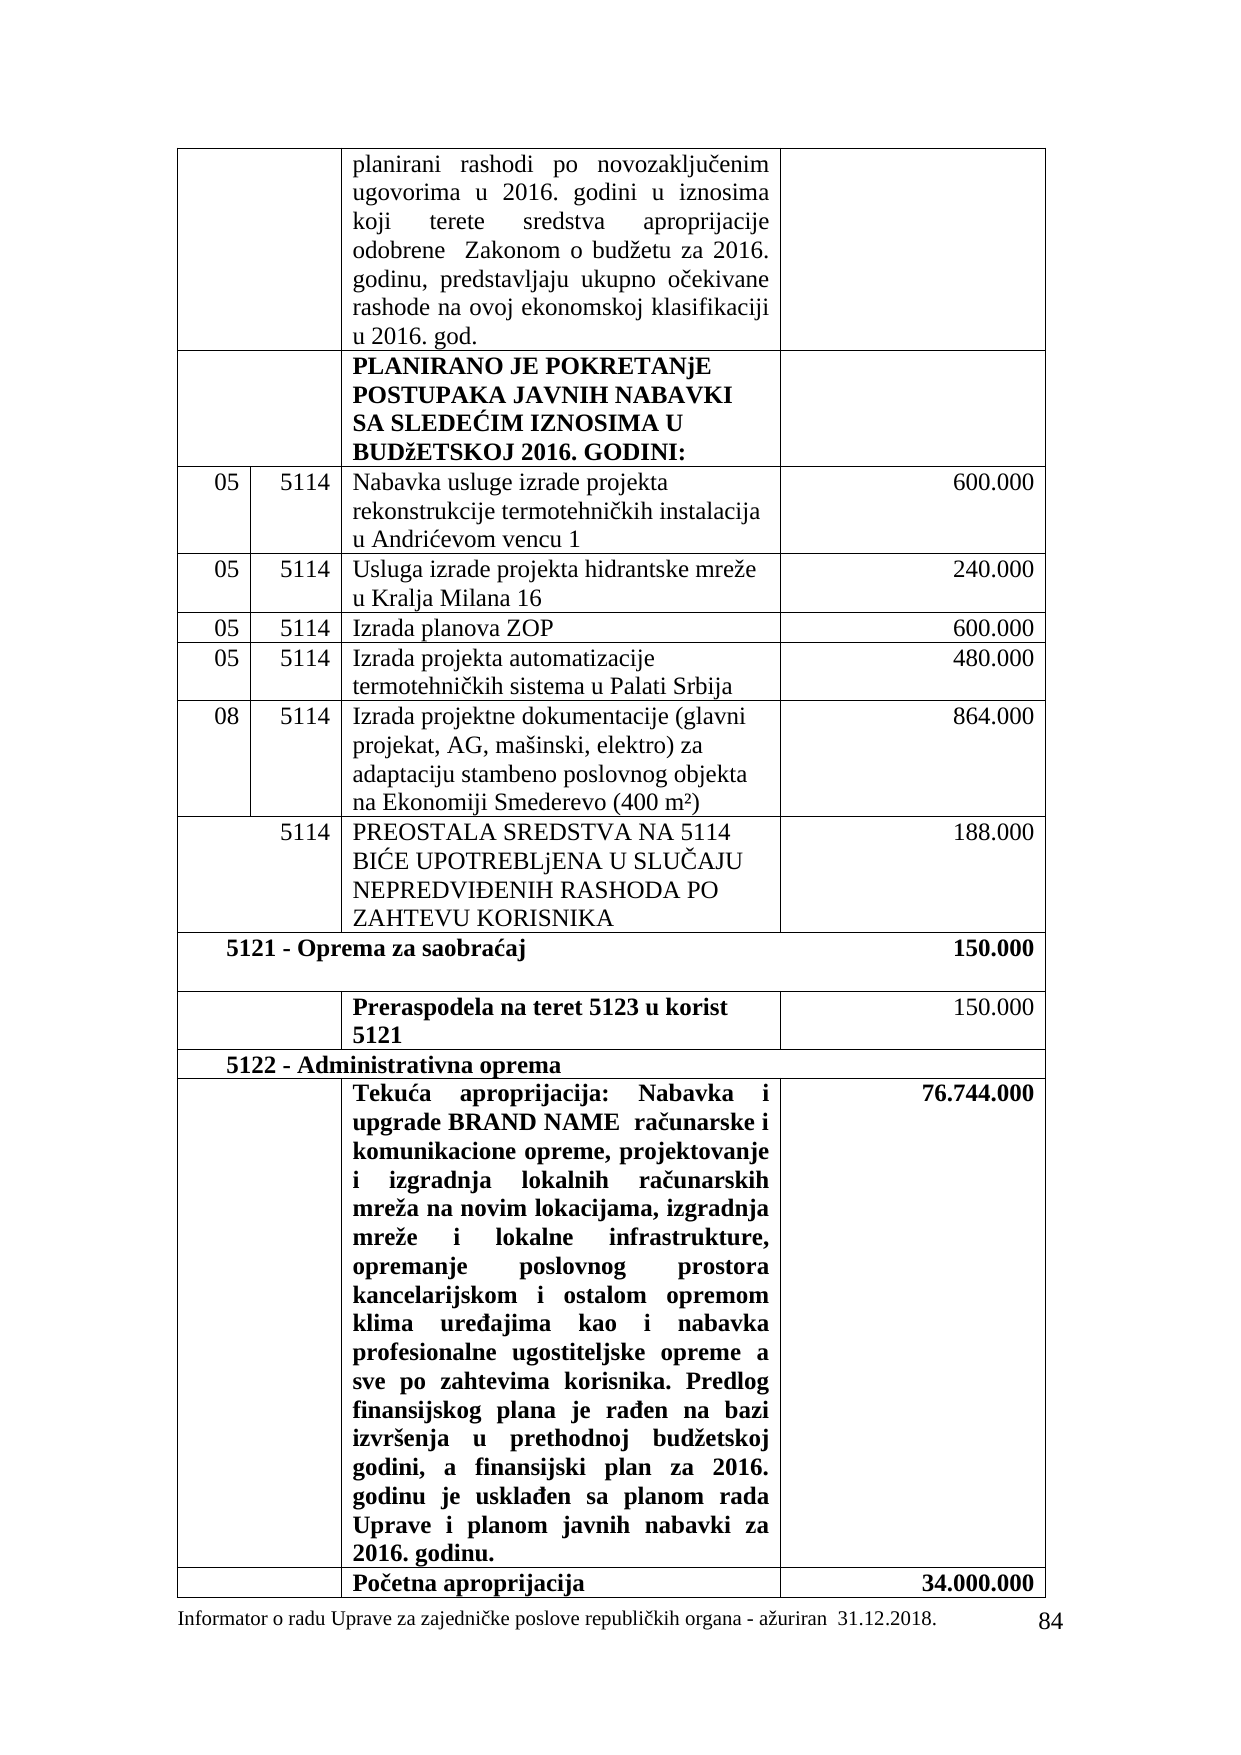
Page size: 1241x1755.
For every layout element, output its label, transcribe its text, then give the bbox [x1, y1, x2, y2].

table_cell 05 [178, 643, 250, 700]
table_cell Nabavka usluge izrade projekta rekonstrukcije termotehničkih instalacija u Andrićevom vencu 1 [342, 467, 780, 553]
table_cell [781, 351, 1045, 466]
table_cell 5114 [178, 817, 341, 932]
table_cell 600.000 [781, 467, 1045, 553]
table_cell Usluga izrade projekta hidrantske mreže u Kralјa Milana 16 [342, 554, 780, 612]
table_cell 150.000 [781, 992, 1045, 1049]
table_cell PREOSTALA SREDSTVA NA 5114 BIĆE UPOTREBLjENA U SLUČAJU NEPREDVIĐENIH RASHODA PO ZAHTEVU KORISNIKA [342, 817, 780, 932]
table_cell 5114 [251, 701, 341, 816]
table_cell 5121 - Oprema za saobraćaj 150.000 [178, 933, 1045, 991]
table_cell 05 [178, 554, 250, 612]
table_cell [178, 992, 341, 1049]
table_cell 5114 [251, 554, 341, 612]
table_cell 34.000.000 [781, 1568, 1045, 1597]
table_cell [178, 1079, 341, 1567]
table_cell planirani rashodi po novozaklјučenim ugovorima u 2016. godini u iznosima koji terete sredstva aproprijacije odobrene Zakonom o budžetu za 2016. godinu, predstavlјaju ukupno očekivane rashode na ovoj ekonomskoj klasifikaciji u 2016. god. [342, 149, 780, 350]
table_cell 5114 [251, 643, 341, 700]
table_cell 600.000 [781, 613, 1045, 642]
table_cell [781, 149, 1045, 350]
table_cell 5114 [251, 467, 341, 553]
table_cell 5114 [251, 613, 341, 642]
table_cell Početna aproprijacija [342, 1568, 780, 1597]
table_cell 240.000 [781, 554, 1045, 612]
table_cell 05 [178, 467, 250, 553]
table_cell Izrada planova ZOP [342, 613, 780, 642]
table_cell [178, 1568, 341, 1597]
table_cell Preraspodela na teret 5123 u korist 5121 [342, 992, 780, 1049]
table_cell Izrada projektne dokumentacije (glavni projekat, AG, mašinski, elektro) za adaptaciju stambeno poslovnog objekta na Ekonomiji Smederevo (400 m²) [342, 701, 780, 816]
table_cell 76.744.000 [781, 1079, 1045, 1567]
table_cell 05 [178, 613, 250, 642]
table_cell Tekuća aproprijacija: Nabavka i upgrade BRAND NAME računarske i komunikacione opreme, projektovanje i izgradnja lokalnih računarskih mreža na novim lokacijama, izgradnja mreže i lokalne infrastrukture, opremanje poslovnog prostora kancelarijskom i ostalom opremom klima uređajima kao i nabavka profesionalne ugostitelјske opreme a sve po zahtevima korisnika. Predlog finansijskog plana je rađen na bazi izvršenja u prethodnoj budžetskoj godini, a finansijski plan za 2016. godinu je usklađen sa planom rada Uprave i planom javnih nabavki za 2016. godinu. [342, 1079, 780, 1567]
table_cell 08 [178, 701, 250, 816]
table_cell [178, 351, 341, 466]
table_cell Izrada projekta automatizacije termotehničkih sistema u Palati Srbija [342, 643, 780, 700]
table_cell 5122 - Administrativna oprema [178, 1050, 1045, 1077]
table_cell 188.000 [781, 817, 1045, 932]
table_cell PLANIRANO JE POKRETANјE POSTUPAKA JAVNIH NABAVKI SA SLEDEĆIM IZNOSIMA U BUDžETSKOJ 2016. GODINI: [342, 351, 780, 466]
table_cell [178, 149, 341, 350]
table_cell 480.000 [781, 643, 1045, 700]
table_cell 864.000 [781, 701, 1045, 816]
